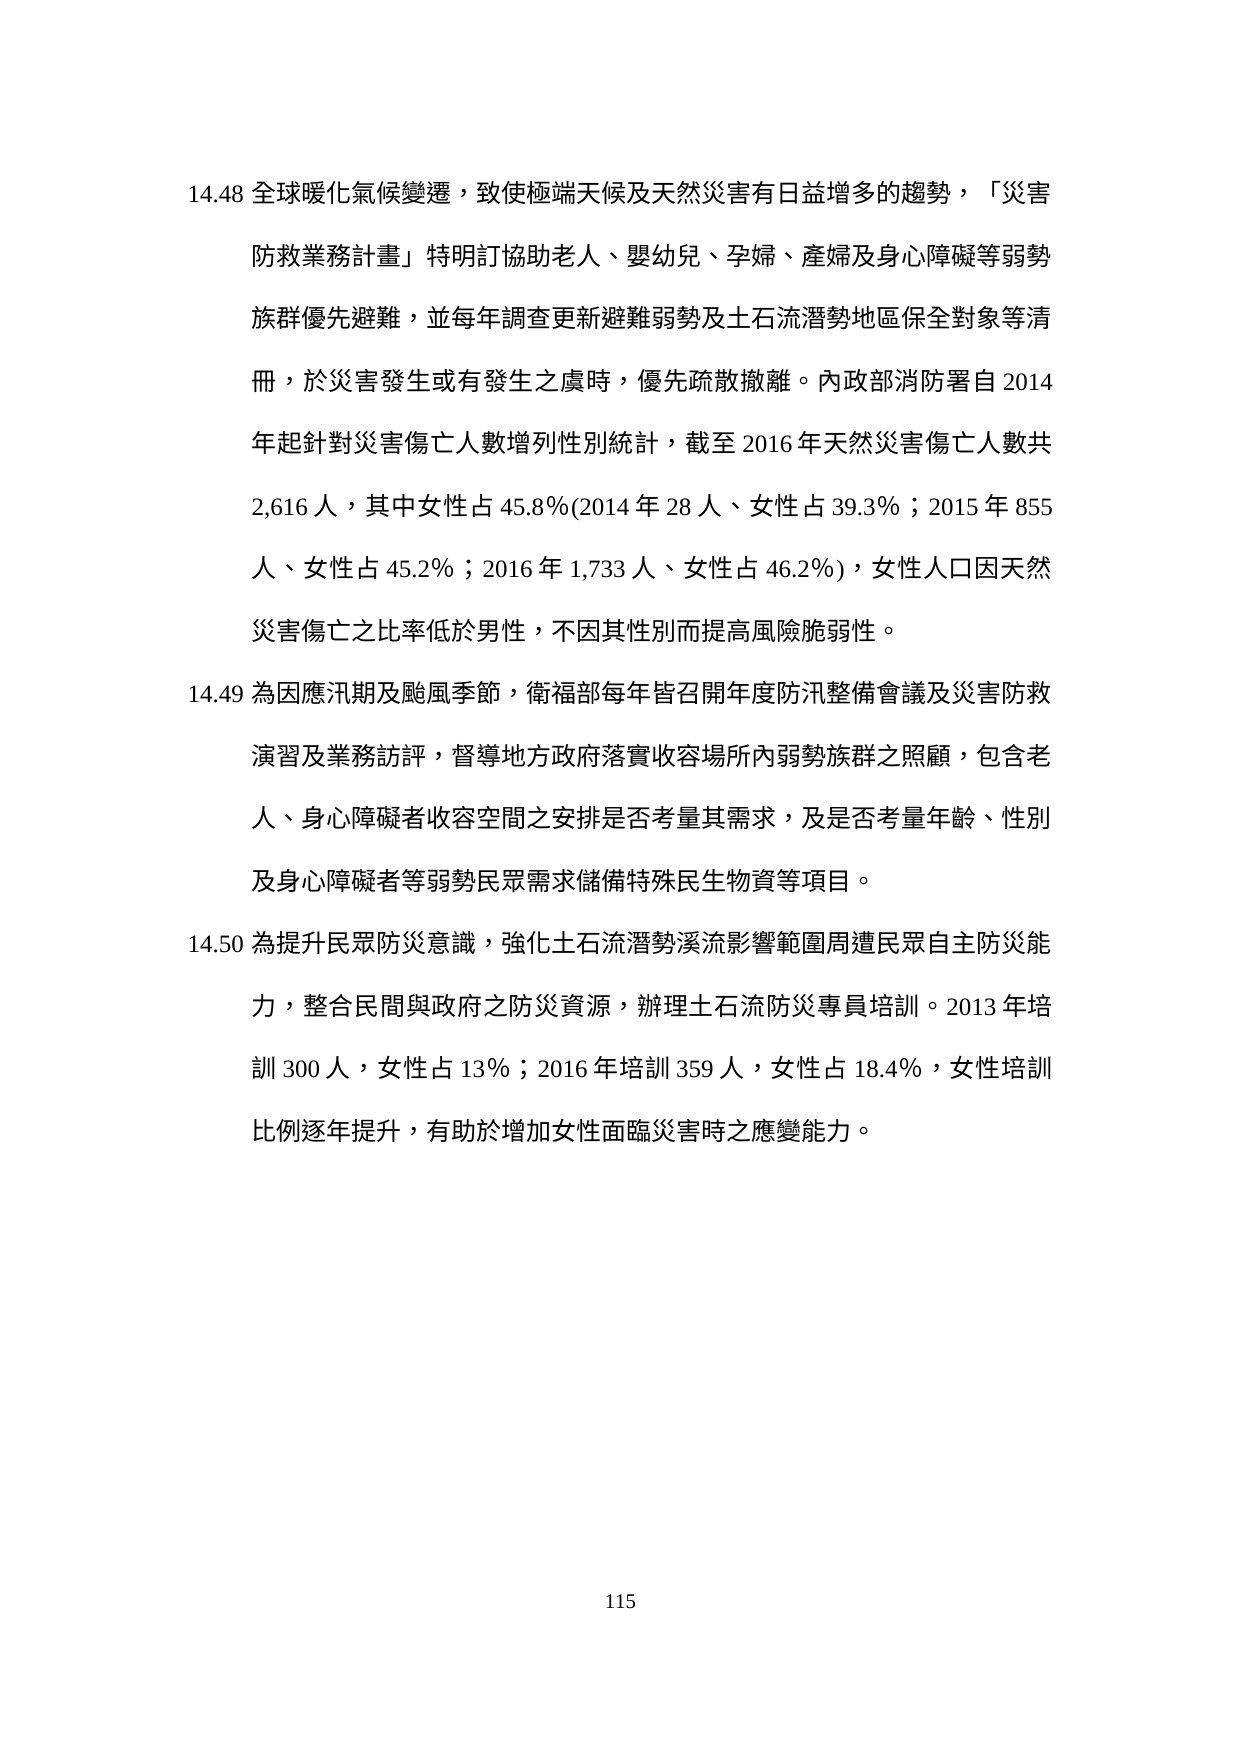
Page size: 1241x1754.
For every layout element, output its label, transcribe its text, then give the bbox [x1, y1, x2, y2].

list 為提升民眾防災意識，強化土石流潛勢溪流影響範圍周遭民眾自主防災能力，整合民間與政府之防災資源，辦理土石流防災專員培訓。2013年培訓300人，女性占13％；2016年培訓359人，女性占18.4％，女性培訓比例逐年提升，有助於增加女性面臨災害時之應變能力。 [187, 900, 1053, 1150]
list 全球暖化氣候變遷，致使極端天候及天然災害有日益增多的趨勢，「災害防救業務計畫」特明訂協助老人、嬰幼兒、孕婦、產婦及身心障礙等弱勢族群優先避難，並每年調查更新避難弱勢及土石流潛勢地區保全對象等清冊，於災害發生或有發生之虞時，優先疏散撤離。內政部消防署自2014年起針對災害傷亡人數增列性別統計，截至2016年天然災害傷亡人數共2,616人，其中女性占45.8％(2014年28人、女性占39.3％；2015年855人、女性占45.2％；2016年1,733人、女性占46.2％)，女性人口因天然災害傷亡之比率低於男性，不因其性別而提高風險脆弱性。 [187, 150, 1053, 650]
list 為因應汛期及颱風季節，衛福部每年皆召開年度防汛整備會議及災害防救演習及業務訪評，督導地方政府落實收容場所內弱勢族群之照顧，包含老人、身心障礙者收容空間之安排是否考量其需求，及是否考量年齡、性別及身心障礙者等弱勢民眾需求儲備特殊民生物資等項目。 [187, 650, 1053, 900]
